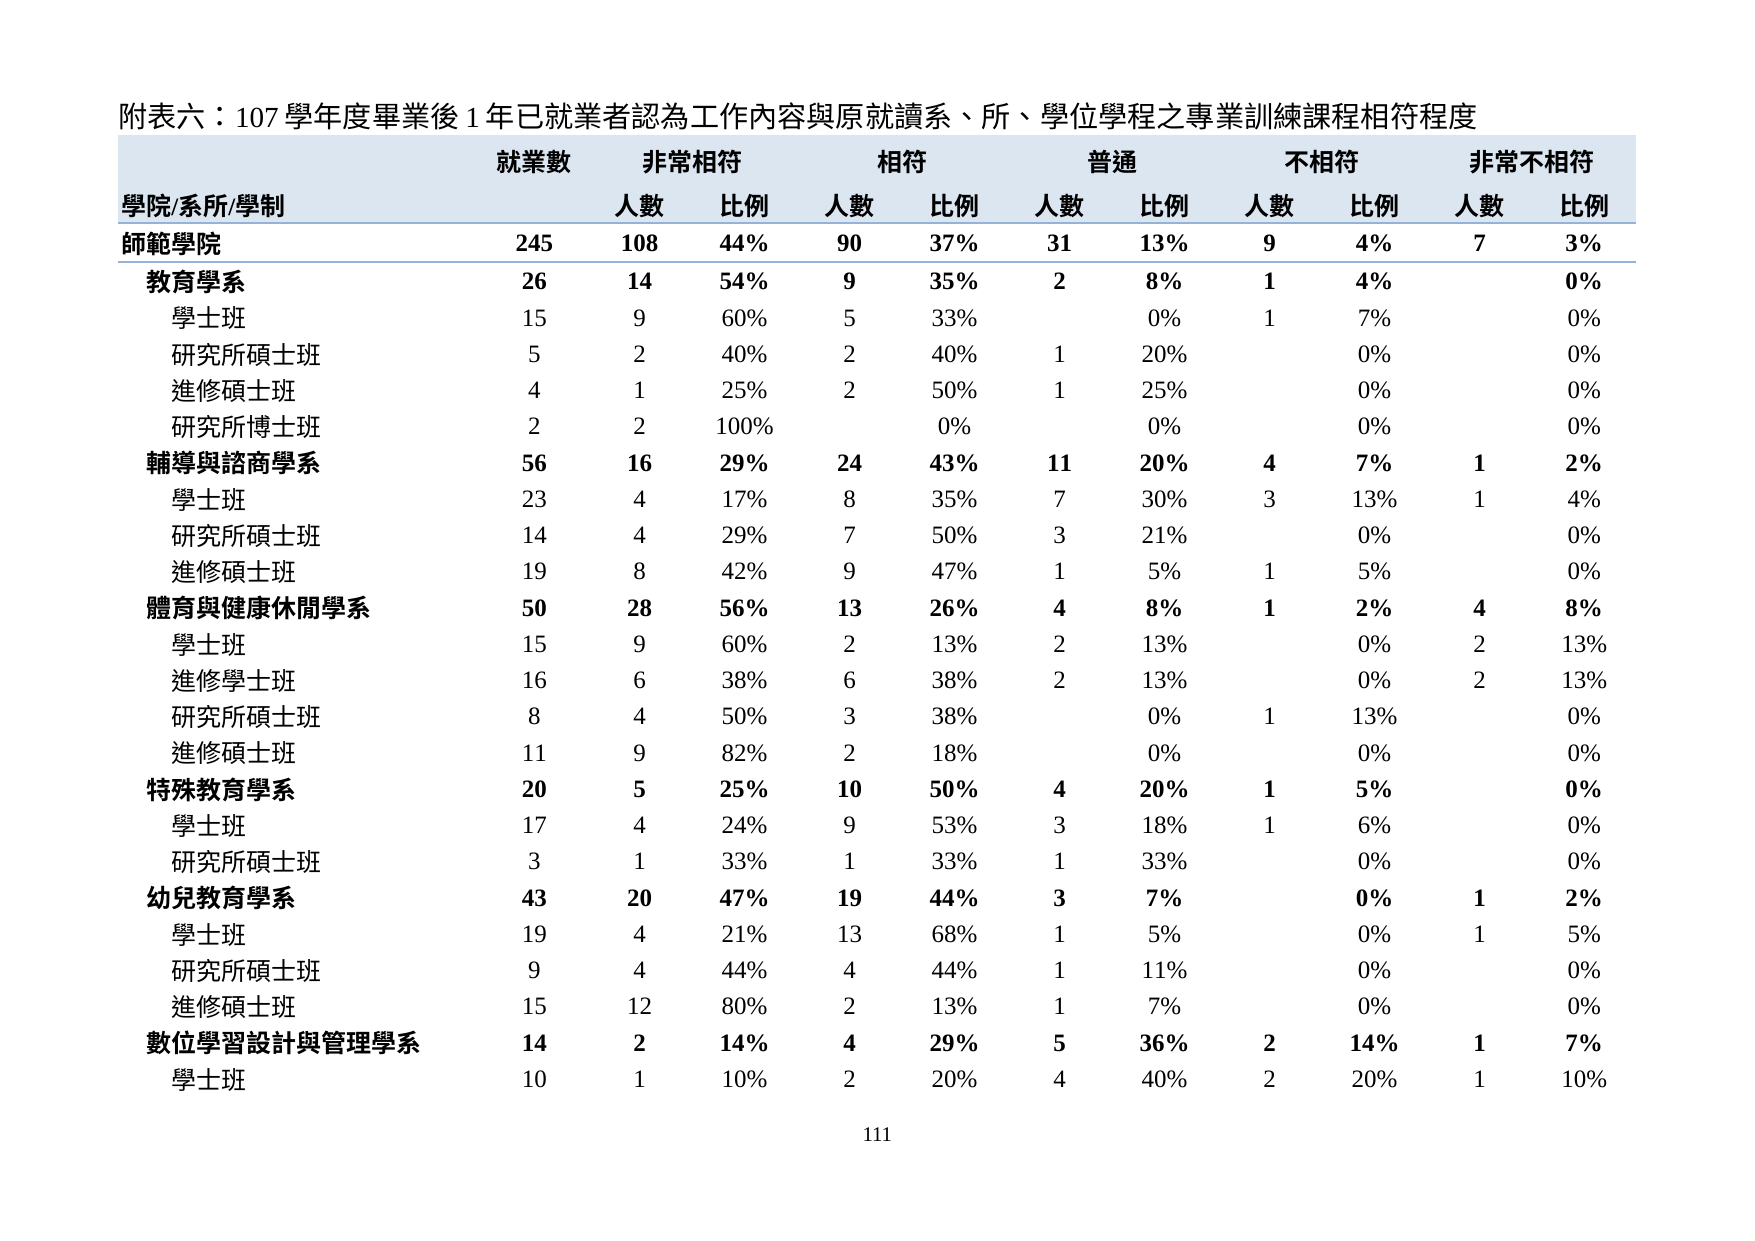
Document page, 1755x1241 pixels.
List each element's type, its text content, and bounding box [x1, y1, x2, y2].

table_cell 18% [902, 734, 1007, 770]
table_cell 20% [1322, 1060, 1427, 1096]
table_cell 23 [482, 480, 587, 516]
table_cell 0% [1322, 951, 1427, 988]
table_cell 5% [1322, 770, 1427, 806]
table_cell 38% [692, 661, 797, 698]
table_cell 47% [692, 879, 797, 915]
table_cell 0% [1532, 335, 1636, 371]
table_cell 0% [1322, 625, 1427, 661]
table_cell 1 [1007, 988, 1112, 1024]
table_cell 0% [1532, 770, 1636, 806]
table_header 不相符 [1217, 135, 1427, 186]
table_cell 19 [482, 915, 587, 951]
table_cell 5 [1007, 1024, 1112, 1060]
table_cell [1217, 843, 1322, 879]
table_cell 13 [797, 589, 902, 625]
table_cell 4 [587, 951, 692, 988]
table_cell 4% [1532, 480, 1636, 516]
table_cell 33% [902, 843, 1007, 879]
table_cell 13% [1112, 224, 1217, 261]
table_cell 4 [1427, 589, 1532, 625]
table_cell 20 [482, 770, 587, 806]
table_cell 60% [692, 299, 797, 335]
table_cell 37% [902, 224, 1007, 261]
table_cell 4 [587, 915, 692, 951]
table_cell 10 [482, 1060, 587, 1096]
table_cell 33% [692, 843, 797, 879]
table_header 非常相符 [587, 135, 797, 186]
table_cell 進修碩士班 [118, 371, 482, 408]
table_cell 5% [1532, 915, 1636, 951]
table_cell 學士班 [118, 806, 482, 843]
table_cell [1217, 915, 1322, 951]
table_cell 2 [797, 1060, 902, 1096]
table_cell 44% [902, 879, 1007, 915]
table_cell 108 [587, 224, 692, 261]
table_cell 7% [1322, 444, 1427, 480]
table_cell 5% [1112, 553, 1217, 589]
table_cell 1 [1007, 553, 1112, 589]
table_cell 3 [1007, 806, 1112, 843]
table_cell 40% [692, 335, 797, 371]
table_cell 29% [692, 444, 797, 480]
table_cell 5% [1322, 553, 1427, 589]
table_cell [1427, 335, 1532, 371]
table_cell [1007, 698, 1112, 734]
table_cell 11 [1007, 444, 1112, 480]
table_cell 0% [1112, 698, 1217, 734]
table_cell 0% [902, 408, 1007, 444]
table_cell [1217, 988, 1322, 1024]
table_cell 7 [797, 516, 902, 553]
table_cell 56% [692, 589, 797, 625]
table_cell [1217, 516, 1322, 553]
table_cell 8 [482, 698, 587, 734]
table_cell 15 [482, 625, 587, 661]
table_cell 1 [1217, 553, 1322, 589]
table_cell 31 [1007, 224, 1112, 261]
table_cell [1427, 371, 1532, 408]
table_cell 研究所碩士班 [118, 951, 482, 988]
table_cell 教育學系 [118, 263, 482, 299]
table_cell 13% [902, 625, 1007, 661]
table_cell 幼兒教育學系 [118, 879, 482, 915]
table_cell 44% [692, 951, 797, 988]
table_cell 學士班 [118, 299, 482, 335]
table_cell 0% [1532, 263, 1636, 299]
table_cell 4% [1322, 224, 1427, 261]
table_cell [1427, 806, 1532, 843]
table_cell 進修碩士班 [118, 734, 482, 770]
table_cell [1007, 408, 1112, 444]
table_cell 0% [1112, 408, 1217, 444]
table_cell 0% [1322, 734, 1427, 770]
table_cell 2 [587, 408, 692, 444]
table_cell [1427, 951, 1532, 988]
table_cell 8% [1532, 589, 1636, 625]
table_cell 4 [587, 480, 692, 516]
table_cell 6 [797, 661, 902, 698]
table_cell 2% [1532, 879, 1636, 915]
table_cell 0% [1532, 299, 1636, 335]
table_cell [1217, 879, 1322, 915]
table_cell 90 [797, 224, 902, 261]
table_cell [1217, 408, 1322, 444]
table_cell 比例 [902, 186, 1007, 222]
table_cell 1 [1217, 806, 1322, 843]
table_cell 29% [692, 516, 797, 553]
table_cell 68% [902, 915, 1007, 951]
table_cell 數位學習設計與管理學系 [118, 1024, 482, 1060]
table_cell 14 [587, 263, 692, 299]
table_cell 50% [692, 698, 797, 734]
table_cell 2 [1007, 625, 1112, 661]
table_cell 比例 [1322, 186, 1427, 222]
table_cell 53% [902, 806, 1007, 843]
table_cell 20% [1112, 770, 1217, 806]
table_cell 3 [1007, 879, 1112, 915]
table_cell [482, 186, 587, 222]
table_cell 3% [1532, 224, 1636, 261]
table_cell 40% [902, 335, 1007, 371]
table_cell 43% [902, 444, 1007, 480]
table_cell 2 [1427, 661, 1532, 698]
table_cell 24 [797, 444, 902, 480]
subtitle 附表六：107學年度畢業後1年已就業者認為工作內容與原就讀系、所、學位學程之專業訓練課程相符程度 [118, 93, 1636, 135]
table_cell 0% [1322, 879, 1427, 915]
table_cell 0% [1532, 951, 1636, 988]
table_cell 學士班 [118, 915, 482, 951]
table_cell 7% [1112, 988, 1217, 1024]
table_cell 11 [482, 734, 587, 770]
table_cell 0% [1322, 915, 1427, 951]
table_cell 8 [587, 553, 692, 589]
table_cell 0% [1532, 843, 1636, 879]
table_cell 1 [1217, 770, 1322, 806]
table_cell 10% [692, 1060, 797, 1096]
table_header 相符 [797, 135, 1007, 186]
table_cell [1427, 408, 1532, 444]
table_cell 26 [482, 263, 587, 299]
table_cell 3 [1217, 480, 1322, 516]
table_cell 2 [797, 335, 902, 371]
table_cell 15 [482, 988, 587, 1024]
table_cell 7% [1322, 299, 1427, 335]
table_header [118, 135, 482, 186]
table_cell [1427, 843, 1532, 879]
table_cell 20 [587, 879, 692, 915]
table_cell 20% [1112, 444, 1217, 480]
table_cell 13% [1322, 698, 1427, 734]
table_cell 0% [1322, 516, 1427, 553]
table_cell [797, 408, 902, 444]
table_cell 人數 [587, 186, 692, 222]
table_cell 2 [1217, 1060, 1322, 1096]
table_cell 0% [1532, 553, 1636, 589]
table_cell 1 [1007, 843, 1112, 879]
table_cell [1427, 553, 1532, 589]
table_cell 特殊教育學系 [118, 770, 482, 806]
table_cell 研究所碩士班 [118, 698, 482, 734]
table_cell 33% [1112, 843, 1217, 879]
table_cell 10% [1532, 1060, 1636, 1096]
table_cell 25% [692, 371, 797, 408]
table_cell [1427, 263, 1532, 299]
table_cell 0% [1112, 734, 1217, 770]
table_cell 1 [587, 1060, 692, 1096]
table_cell 21% [692, 915, 797, 951]
table_cell 體育與健康休閒學系 [118, 589, 482, 625]
table_cell 學士班 [118, 480, 482, 516]
table_cell 17 [482, 806, 587, 843]
table_cell 學士班 [118, 1060, 482, 1096]
table_cell [1217, 371, 1322, 408]
table_cell [1427, 734, 1532, 770]
table_cell 9 [797, 806, 902, 843]
table_cell 7% [1532, 1024, 1636, 1060]
table_cell 5 [482, 335, 587, 371]
table_cell [1217, 661, 1322, 698]
table_cell 4% [1322, 263, 1427, 299]
table_cell 0% [1322, 335, 1427, 371]
table_cell 2 [587, 1024, 692, 1060]
table_cell 0% [1532, 371, 1636, 408]
table_cell 4 [1217, 444, 1322, 480]
table_cell 38% [902, 661, 1007, 698]
table_cell 50% [902, 516, 1007, 553]
table_cell 0% [1322, 408, 1427, 444]
table_cell 13 [797, 915, 902, 951]
table_cell 學院/系所/學制 [118, 186, 482, 222]
table_cell 21% [1112, 516, 1217, 553]
table_cell 研究所碩士班 [118, 335, 482, 371]
table_cell 44% [692, 224, 797, 261]
table_cell 0% [1532, 408, 1636, 444]
table_cell 4 [797, 951, 902, 988]
table_cell 9 [587, 625, 692, 661]
table_cell 11% [1112, 951, 1217, 988]
table_cell 16 [482, 661, 587, 698]
table_cell 26% [902, 589, 1007, 625]
table_cell 3 [482, 843, 587, 879]
table_cell 2 [1007, 661, 1112, 698]
table_cell 4 [1007, 770, 1112, 806]
table_cell 13% [1532, 661, 1636, 698]
table_cell 50 [482, 589, 587, 625]
table_cell [1217, 335, 1322, 371]
table_cell 8% [1112, 263, 1217, 299]
table_cell 14% [692, 1024, 797, 1060]
table_cell 5% [1112, 915, 1217, 951]
table_cell 13% [1112, 661, 1217, 698]
table_cell [1217, 951, 1322, 988]
table_cell 4 [587, 516, 692, 553]
table_cell 1 [587, 843, 692, 879]
table_cell 24% [692, 806, 797, 843]
table_cell 16 [587, 444, 692, 480]
table_cell 54% [692, 263, 797, 299]
table_cell 人數 [797, 186, 902, 222]
table_cell 比例 [692, 186, 797, 222]
table_cell 1 [1427, 1024, 1532, 1060]
table_cell 43 [482, 879, 587, 915]
table_cell 1 [797, 843, 902, 879]
table_cell 1 [1217, 589, 1322, 625]
table_cell 9 [797, 553, 902, 589]
table_cell 35% [902, 480, 1007, 516]
table_cell 0% [1532, 988, 1636, 1024]
table_cell 80% [692, 988, 797, 1024]
table_cell 13% [1322, 480, 1427, 516]
table_cell 33% [902, 299, 1007, 335]
table_cell 19 [797, 879, 902, 915]
table_cell 14 [482, 1024, 587, 1060]
table_cell 6% [1322, 806, 1427, 843]
table_cell 1 [1217, 263, 1322, 299]
table_cell 2 [797, 734, 902, 770]
table_cell 7 [1007, 480, 1112, 516]
table_cell 6 [587, 661, 692, 698]
table_cell 1 [1007, 915, 1112, 951]
table_cell 研究所博士班 [118, 408, 482, 444]
table_cell 14 [482, 516, 587, 553]
table_cell 0% [1112, 299, 1217, 335]
table_cell 進修碩士班 [118, 988, 482, 1024]
table_cell 4 [482, 371, 587, 408]
table_cell 1 [587, 371, 692, 408]
table_cell 人數 [1217, 186, 1322, 222]
table_cell 25% [1112, 371, 1217, 408]
table_cell 40% [1112, 1060, 1217, 1096]
table_cell 1 [1427, 444, 1532, 480]
table_cell 3 [797, 698, 902, 734]
table_cell 9 [797, 263, 902, 299]
table_header 普通 [1007, 135, 1217, 186]
table_cell 13% [1112, 625, 1217, 661]
table_cell 1 [1427, 480, 1532, 516]
table_cell 人數 [1427, 186, 1532, 222]
table_cell 20% [1112, 335, 1217, 371]
table_cell 5 [797, 299, 902, 335]
table_cell 8 [797, 480, 902, 516]
table_cell 3 [1007, 516, 1112, 553]
table_cell 0% [1532, 516, 1636, 553]
table_cell 2% [1532, 444, 1636, 480]
table_cell 2 [482, 408, 587, 444]
table_cell 2 [797, 625, 902, 661]
table_cell 2 [1007, 263, 1112, 299]
table_cell 4 [797, 1024, 902, 1060]
table_cell 13% [1532, 625, 1636, 661]
table_cell [1427, 698, 1532, 734]
table_cell 7 [1427, 224, 1532, 261]
table_cell 比例 [1532, 186, 1636, 222]
table_cell 42% [692, 553, 797, 589]
table_cell 0% [1322, 661, 1427, 698]
table_cell 2 [1217, 1024, 1322, 1060]
table_cell 20% [902, 1060, 1007, 1096]
table_cell [1217, 734, 1322, 770]
table_cell 4 [587, 806, 692, 843]
table_cell [1007, 299, 1112, 335]
table_cell 輔導與諮商學系 [118, 444, 482, 480]
table_cell 研究所碩士班 [118, 516, 482, 553]
table_cell 28 [587, 589, 692, 625]
table_cell 38% [902, 698, 1007, 734]
table_cell 5 [587, 770, 692, 806]
table_cell 100% [692, 408, 797, 444]
table_cell 25% [692, 770, 797, 806]
table_cell 36% [1112, 1024, 1217, 1060]
table_cell [1217, 625, 1322, 661]
table_cell 13% [902, 988, 1007, 1024]
table_cell 0% [1532, 734, 1636, 770]
table_cell 1 [1217, 698, 1322, 734]
table_cell 0% [1322, 988, 1427, 1024]
table_header 就業數 [482, 135, 587, 186]
table_cell 0% [1322, 843, 1427, 879]
table_cell 44% [902, 951, 1007, 988]
table_cell 30% [1112, 480, 1217, 516]
table_cell [1007, 734, 1112, 770]
table_cell 50% [902, 770, 1007, 806]
table_cell 8% [1112, 589, 1217, 625]
table_cell 9 [587, 734, 692, 770]
table_cell 2 [587, 335, 692, 371]
table_cell 學士班 [118, 625, 482, 661]
table_cell 2% [1322, 589, 1427, 625]
table_cell 4 [587, 698, 692, 734]
table_cell [1427, 988, 1532, 1024]
table_cell [1427, 770, 1532, 806]
table_cell 10 [797, 770, 902, 806]
table_cell 82% [692, 734, 797, 770]
table_cell 1 [1427, 1060, 1532, 1096]
table_cell 2 [797, 988, 902, 1024]
table_cell 1 [1007, 335, 1112, 371]
table_cell 人數 [1007, 186, 1112, 222]
table_cell 0% [1532, 698, 1636, 734]
table_cell 7% [1112, 879, 1217, 915]
table_cell [1427, 516, 1532, 553]
table_cell 2 [1427, 625, 1532, 661]
table_cell 1 [1427, 879, 1532, 915]
table_cell 9 [587, 299, 692, 335]
table_cell [1427, 299, 1532, 335]
table_cell 245 [482, 224, 587, 261]
table_cell 進修學士班 [118, 661, 482, 698]
table_cell 15 [482, 299, 587, 335]
table_cell 研究所碩士班 [118, 843, 482, 879]
table_cell 0% [1532, 806, 1636, 843]
table_cell 9 [482, 951, 587, 988]
table_cell 0% [1322, 371, 1427, 408]
table_cell 1 [1217, 299, 1322, 335]
table_cell 56 [482, 444, 587, 480]
table_cell 2 [797, 371, 902, 408]
table_cell 18% [1112, 806, 1217, 843]
table_cell 比例 [1112, 186, 1217, 222]
table_cell 12 [587, 988, 692, 1024]
table_cell 35% [902, 263, 1007, 299]
table_cell 4 [1007, 589, 1112, 625]
table_cell 14% [1322, 1024, 1427, 1060]
table_header 非常不相符 [1427, 135, 1636, 186]
table_cell 師範學院 [118, 224, 482, 261]
table_cell 60% [692, 625, 797, 661]
table_cell 47% [902, 553, 1007, 589]
table_cell 29% [902, 1024, 1007, 1060]
table_cell 4 [1007, 1060, 1112, 1096]
table_cell 1 [1007, 951, 1112, 988]
table_cell 1 [1007, 371, 1112, 408]
table_cell 9 [1217, 224, 1322, 261]
table_cell 17% [692, 480, 797, 516]
table_cell 進修碩士班 [118, 553, 482, 589]
table_cell 50% [902, 371, 1007, 408]
table_cell 1 [1427, 915, 1532, 951]
table_cell 19 [482, 553, 587, 589]
